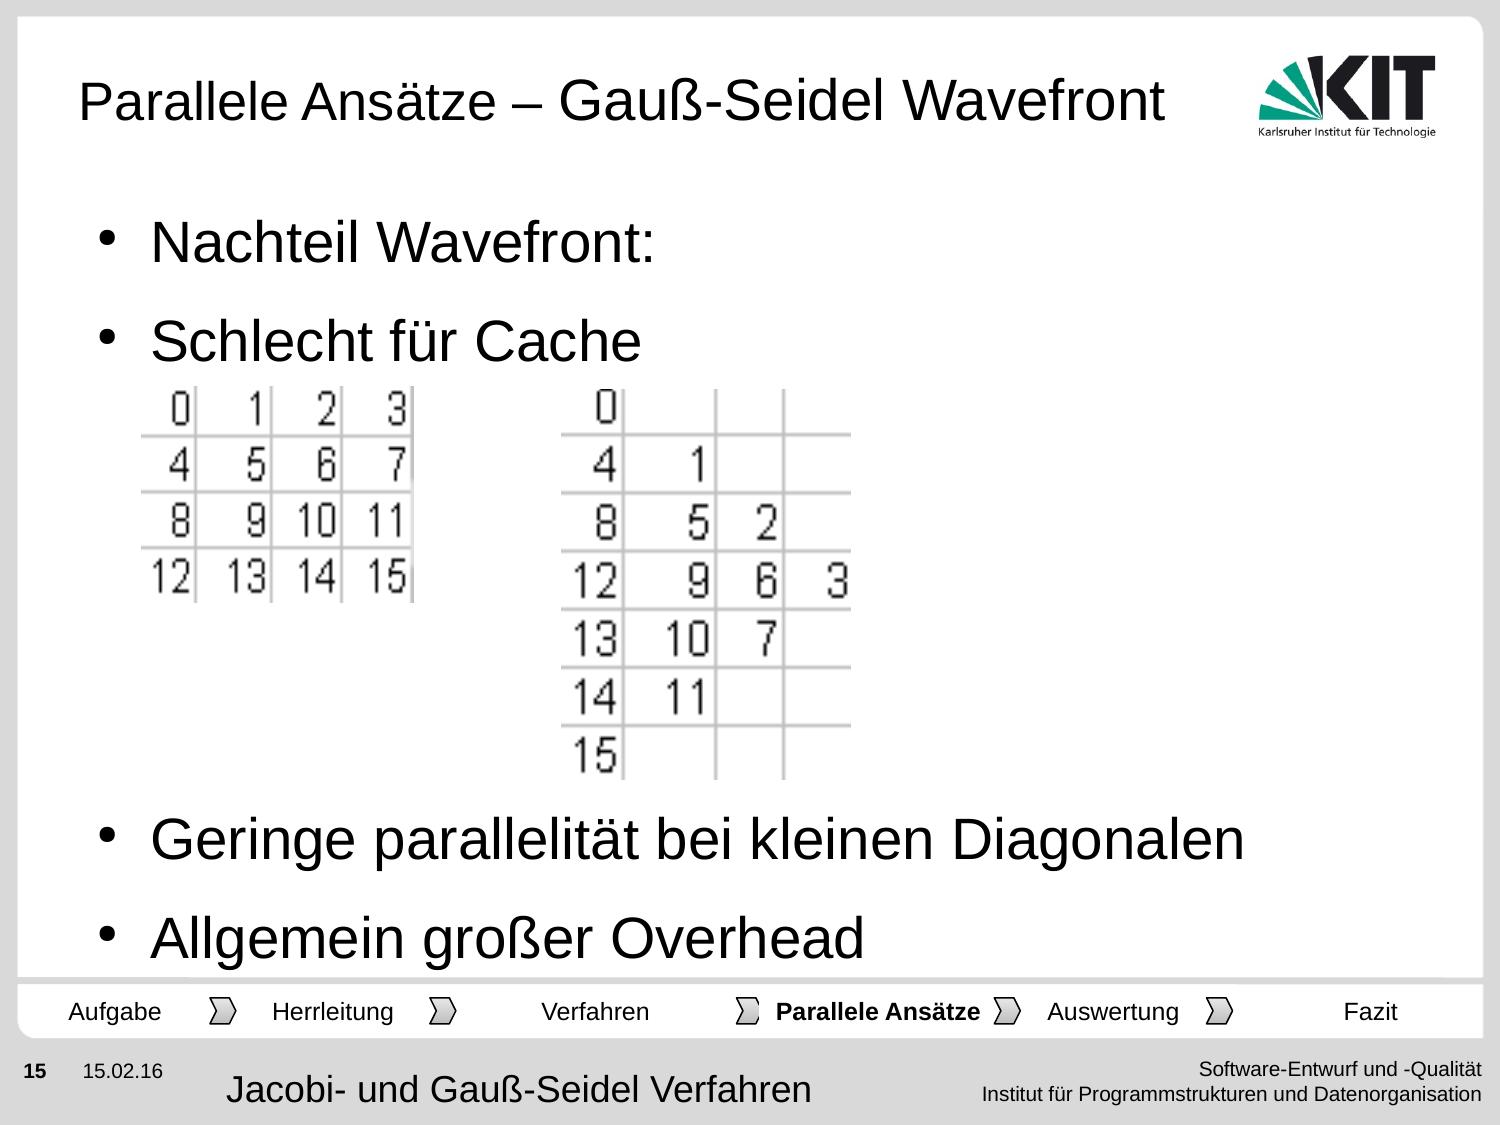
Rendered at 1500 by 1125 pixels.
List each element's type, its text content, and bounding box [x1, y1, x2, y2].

text_box [209, 997, 236, 1024]
title Parallele Ansätze – Gauß-Seidel Wavefront [64, 54, 1198, 147]
text_box Verfahren [526, 988, 666, 1033]
list Nachteil Wavefront: Schlecht für Cache Geringe parallelität bei kleinen Diagonalen Allgemein großer Overhead [64, 196, 1436, 975]
text_box Parallele Ansätze [761, 988, 997, 1033]
text_box Fazit [1328, 988, 1413, 1033]
text_box Auswertung [1032, 988, 1195, 1033]
text_box Aufgabe [53, 988, 177, 1033]
text_box [1206, 997, 1233, 1024]
text_box [736, 997, 761, 1024]
text_box Herrleitung [257, 988, 410, 1033]
text_box [429, 997, 456, 1024]
text_box [994, 997, 1021, 1024]
footer Jacobi- und Gauß-Seidel Verfahren [211, 1057, 957, 1117]
picture [0, 0, 1500, 1125]
